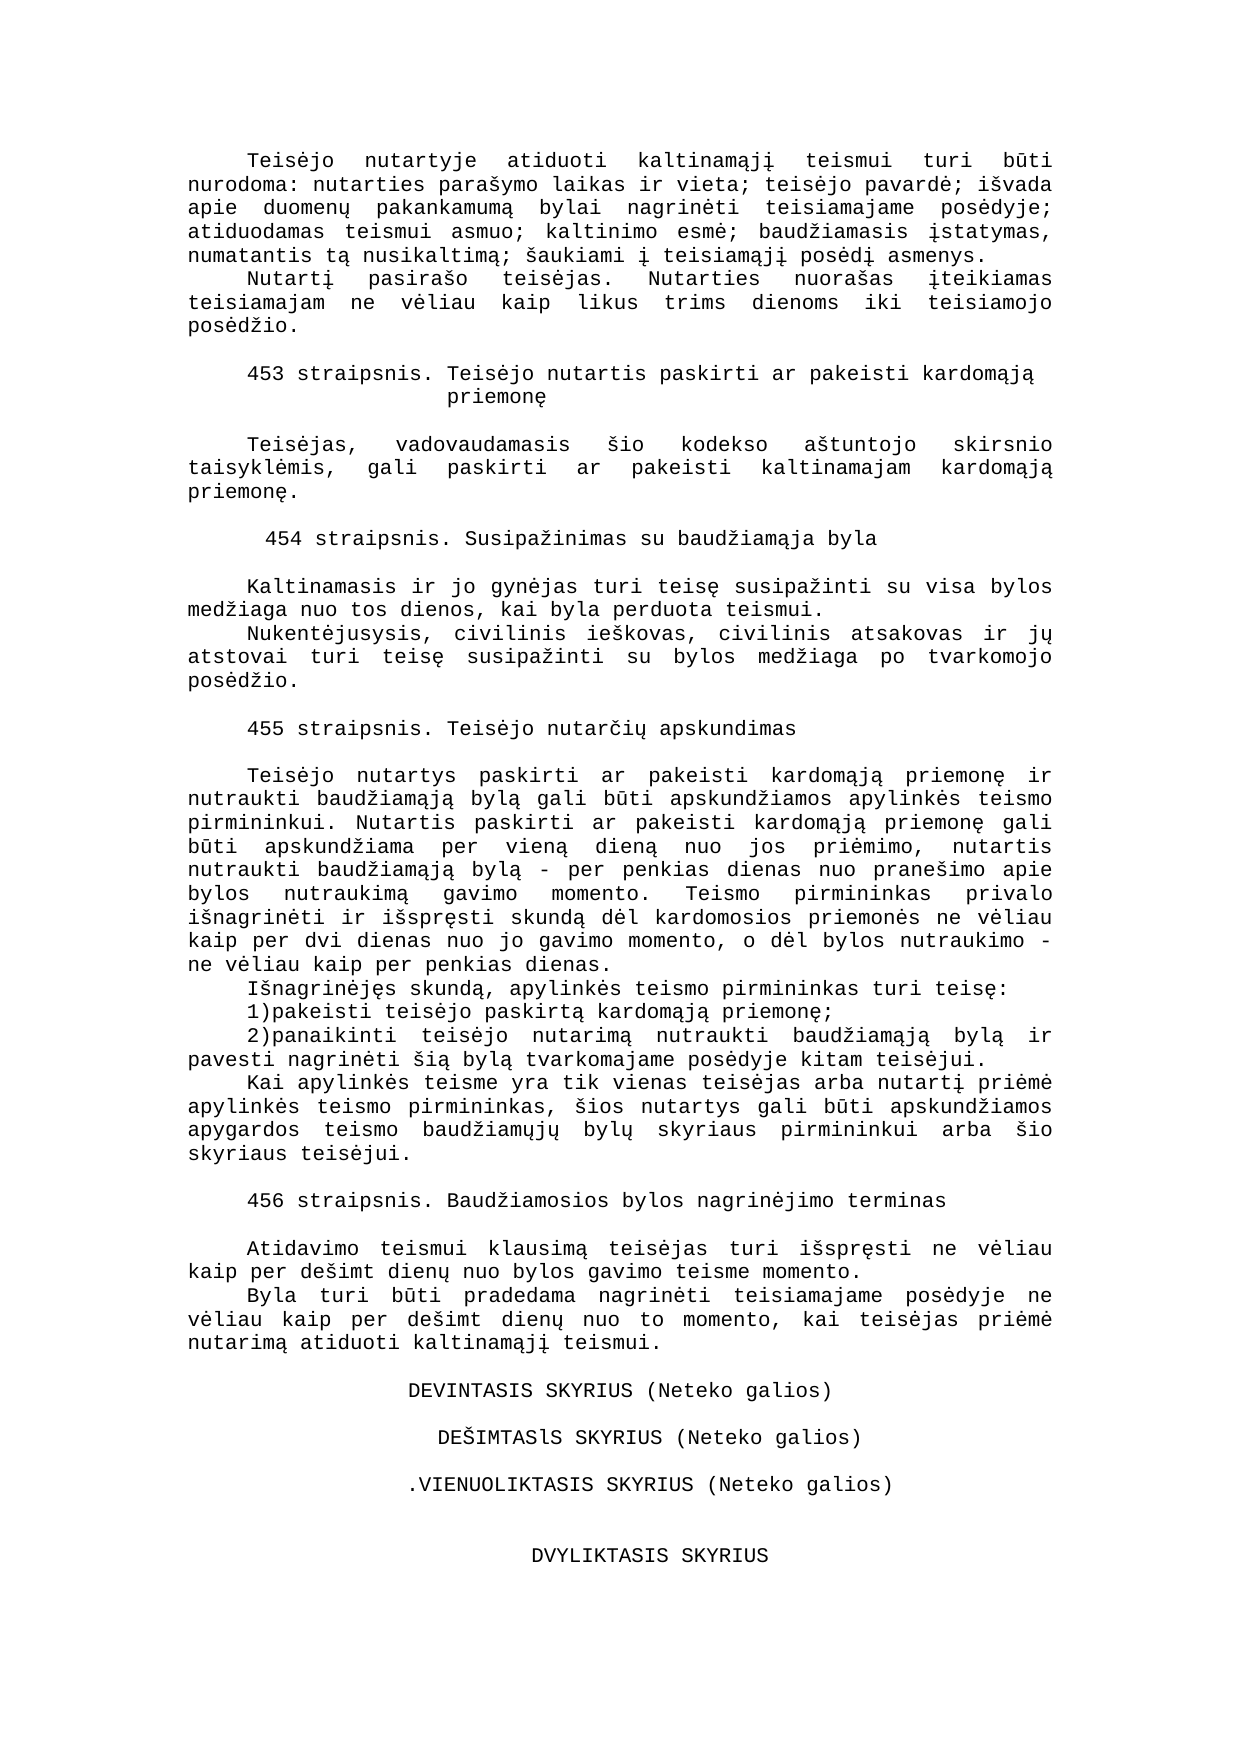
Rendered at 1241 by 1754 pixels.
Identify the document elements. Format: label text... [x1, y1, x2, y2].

text Byla turi būti pradedama nagrinėti teisiamajame posėdyje ne vėliau kaip per dešimt dienų nuo to momento, kai teisėjas priėmė nutarimą atiduoti kaltinamąjį teismui. [187, 1285, 1053, 1356]
text 2)panaikinti teisėjo nutarimą nutraukti baudžiamąją bylą ir pavesti nagrinėti šią bylą tvarkomajame posėdyje kitam teisėjui. [187, 1025, 1053, 1072]
text Išnagrinėjęs skundą, apylinkės teismo pirmininkas turi teisę: [187, 978, 1053, 1001]
text Atidavimo teismui klausimą teisėjas turi išspręsti ne vėliau kaip per dešimt dienų nuo bylos gavimo teisme momento. [187, 1238, 1053, 1285]
text DEVINTASIS SKYRIUS (Neteko galios) [187, 1379, 1053, 1403]
text 453 straipsnis. Teisėjo nutartis paskirti ar pakeisti kardomąją [187, 363, 1053, 386]
text Teisėjo nutartyje atiduoti kaltinamąjį teismui turi būti nurodoma: nutarties parašymo laikas ir vieta; teisėjo pavardė; išvada apie duomenų pakankamumą bylai nagrinėti teisiamajame posėdyje; atiduodamas teismui asmuo; kaltinimo esmė; baudžiamasis įstatymas, numatantis tą nusikaltimą; šaukiami į teisiamąjį posėdį asmenys. [187, 150, 1053, 268]
text 454 straipsnis. Susipažinimas su baudžiamąja byla [205, 528, 1053, 552]
text 1)pakeisti teisėjo paskirtą kardomąją priemonę; [187, 1001, 1053, 1025]
text 455 straipsnis. Teisėjo nutarčių apskundimas [187, 717, 1053, 741]
text Nutartį pasirašo teisėjas. Nutarties nuorašas įteikiamas teisiamajam ne vėliau kaip likus trims dienoms iki teisiamojo posėdžio. [187, 268, 1053, 339]
text DEŠIMTASlS SKYRIUS (Neteko galios) [187, 1427, 1053, 1451]
text Teisėjas, vadovaudamasis šio kodekso aštuntojo skirsnio taisyklėmis, gali paskirti ar pakeisti kaltinamajam kardomąją priemonę. [187, 434, 1053, 505]
text Kai apylinkės teisme yra tik vienas teisėjas arba nutartį priėmė apylinkės teismo pirmininkas, šios nutartys gali būti apskundžiamos apygardos teismo baudžiamųjų bylų skyriaus pirmininkui arba šio skyriaus teisėjui. [187, 1072, 1053, 1167]
text Kaltinamasis ir jo gynėjas turi teisę susipažinti su visa bylos medžiaga nuo tos dienos, kai byla perduota teismui. [187, 576, 1053, 623]
text Nukentėjusysis, civilinis ieškovas, civilinis atsakovas ir jų atstovai turi teisę susipažinti su bylos medžiaga po tvarkomojo posėdžio. [187, 623, 1053, 694]
text DVYLIKTASIS SKYRIUS [187, 1545, 1053, 1569]
text .VIENUOLIKTASIS SKYRIUS (Neteko galios) [187, 1474, 1053, 1498]
text 456 straipsnis. Baudžiamosios bylos nagrinėjimo terminas [187, 1190, 1053, 1214]
text Teisėjo nutartys paskirti ar pakeisti kardomąją priemonę ir nutraukti baudžiamąją bylą gali būti apskundžiamos apylinkės teismo pirmininkui. Nutartis paskirti ar pakeisti kardomąją priemonę gali būti apskundžiama per vieną dieną nuo jos priėmimo, nutartis nutraukti baudžiamąją bylą - per penkias dienas nuo pranešimo apie bylos nutraukimą gavimo momento. Teismo pirmininkas privalo išnagrinėti ir išspręsti skundą dėl kardomosios priemonės ne vėliau kaip per dvi dienas nuo jo gavimo momento, o dėl bylos nutraukimo - ne vėliau kaip per penkias dienas. [187, 765, 1053, 978]
text priemonę [187, 386, 1053, 410]
